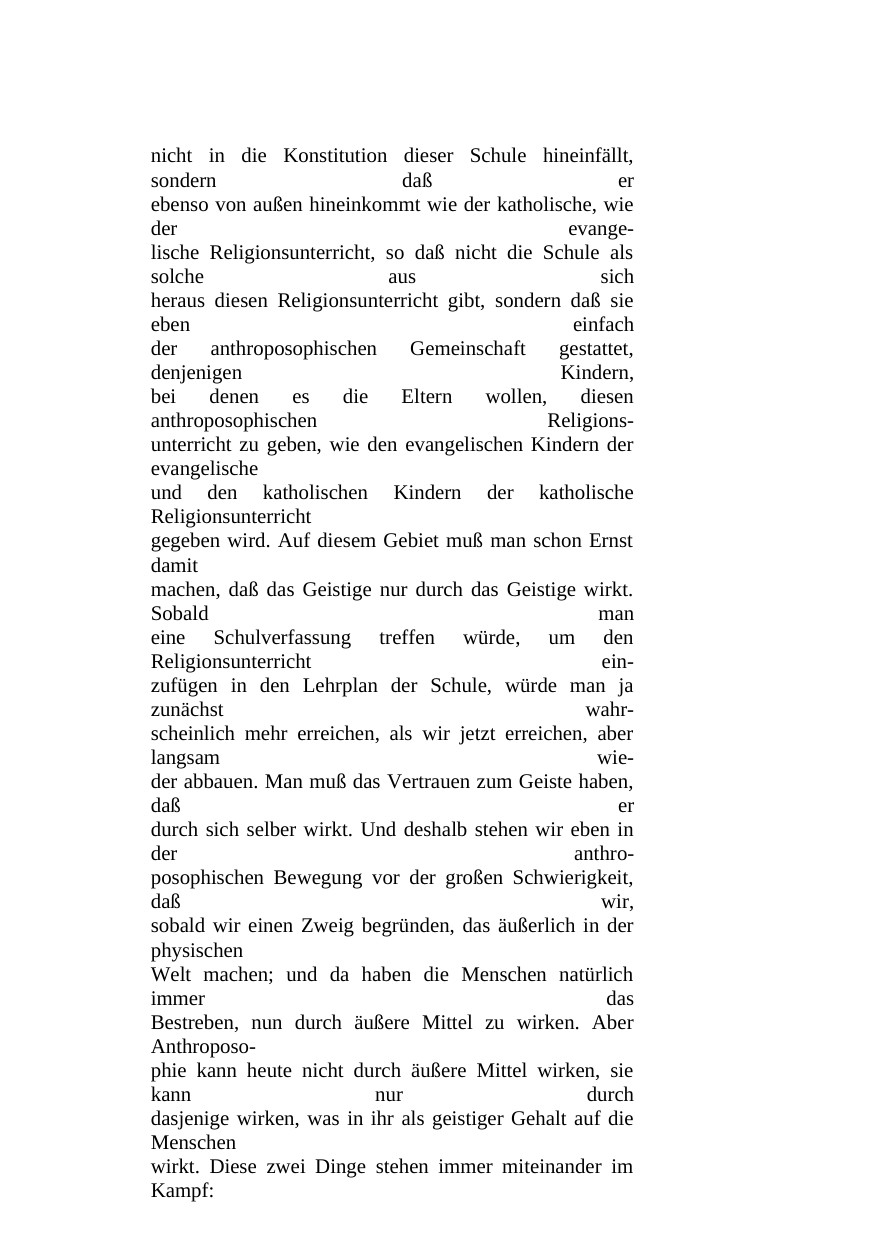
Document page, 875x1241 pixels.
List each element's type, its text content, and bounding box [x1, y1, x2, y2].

text nicht in die Konstitution dieser Schule hineinfällt, sondern daß er ebenso von außen hineinkommt wie der katholische, wie der evange- lische Religionsunterricht, so daß nicht die Schule als solche aus sich heraus diesen Religionsunterricht gibt, sondern daß sie eben einfach der anthroposophischen Gemeinschaft gestattet, denjenigen Kindern, bei denen es die Eltern wollen, diesen anthroposophischen Religions- unterricht zu geben, wie den evangelischen Kindern der evangelische und den katholischen Kindern der katholische Religionsunterricht gegeben wird. Auf diesem Gebiet muß man schon Ernst damit machen, daß das Geistige nur durch das Geistige wirkt. Sobald man eine Schulverfassung treffen würde, um den Religionsunterricht ein- zufügen in den Lehrplan der Schule, würde man ja zunächst wahr- scheinlich mehr erreichen, als wir jetzt erreichen, aber langsam wie- der abbauen. Man muß das Vertrauen zum Geiste haben, daß er durch sich selber wirkt. Und deshalb stehen wir eben in der anthro- posophischen Bewegung vor der großen Schwierigkeit, daß wir, sobald wir einen Zweig begründen, das äußerlich in der physischen Welt machen; und da haben die Menschen natürlich immer das Bestreben, nun durch äußere Mittel zu wirken. Aber Anthroposo- phie kann heute nicht durch äußere Mittel wirken, sie kann nur durch dasjenige wirken, was in ihr als geistiger Gehalt auf die Menschen wirkt. Diese zwei Dinge stehen immer miteinander im Kampf: [151, 143, 634, 1202]
